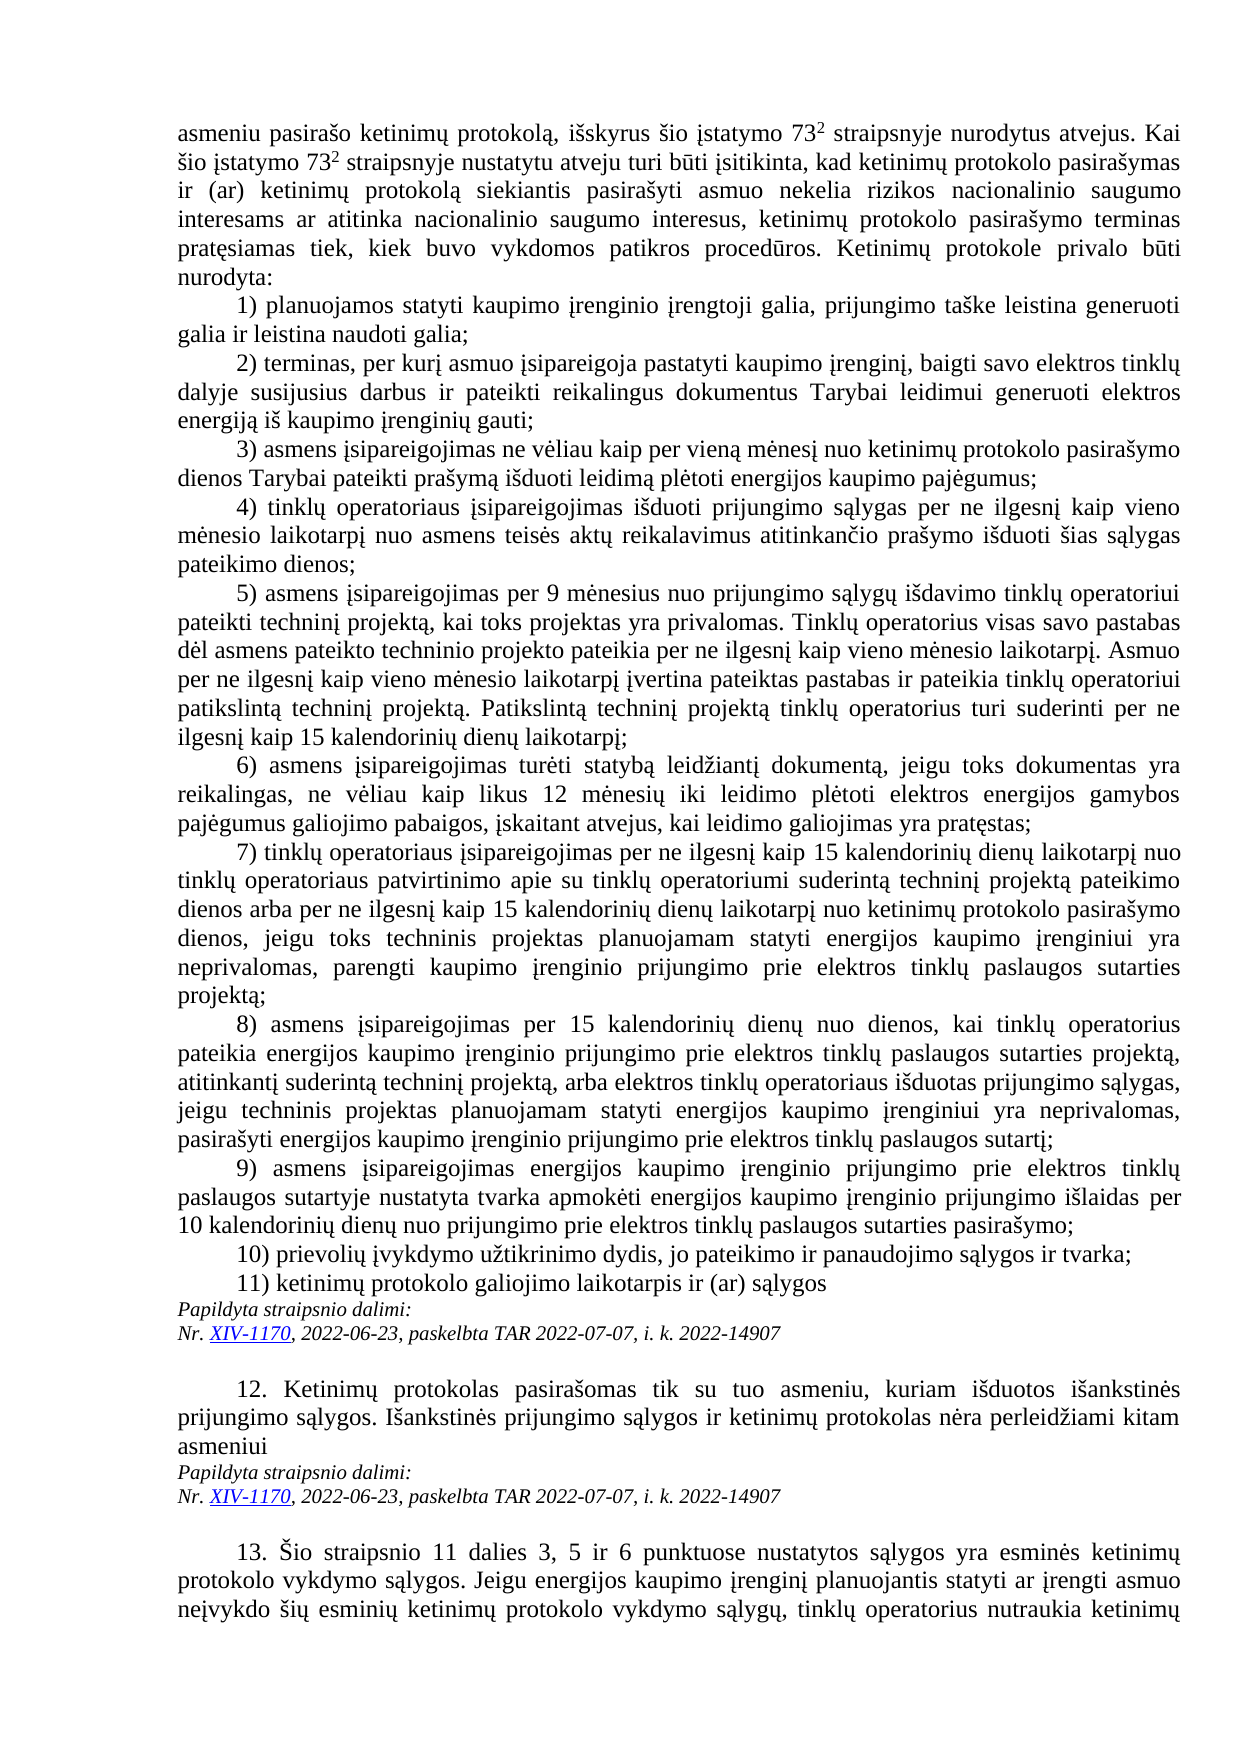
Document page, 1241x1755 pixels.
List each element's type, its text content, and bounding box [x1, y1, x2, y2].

text 8) asmens įsipareigojimas per 15 kalendorinių dienų nuo dienos, kai tinklų operatorius pateikia energijos kaupimo įrenginio prijungimo prie elektros tinklų paslaugos sutarties projektą, atitinkantį suderintą techninį projektą, arba elektros tinklų operatoriaus išduotas prijungimo sąlygas, jeigu techninis projektas planuojamam statyti energijos kaupimo įrenginiui yra neprivalomas, pasirašyti energijos kaupimo įrenginio prijungimo prie elektros tinklų paslaugos sutartį; [177, 1009, 1181, 1153]
text 9) asmens įsipareigojimas energijos kaupimo įrenginio prijungimo prie elektros tinklų paslaugos sutartyje nustatyta tvarka apmokėti energijos kaupimo įrenginio prijungimo išlaidas per 10 kalendorinių dienų nuo prijungimo prie elektros tinklų paslaugos sutarties pasirašymo; [177, 1153, 1181, 1239]
text 10) prievolių įvykdymo užtikrinimo dydis, jo pateikimo ir panaudojimo sąlygos ir tvarka; [177, 1239, 1181, 1268]
text 13. Šio straipsnio 11 dalies 3, 5 ir 6 punktuose nustatytos sąlygos yra esminės ketinimų protokolo vykdymo sąlygos. Jeigu energijos kaupimo įrenginį planuojantis statyti ar įrengti asmuo neįvykdo šių esminių ketinimų protokolo vykdymo sąlygų, tinklų operatorius nutraukia ketinimų [177, 1537, 1181, 1623]
text 3) asmens įsipareigojimas ne vėliau kaip per vieną mėnesį nuo ketinimų protokolo pasirašymo dienos Tarybai pateikti prašymą išduoti leidimą plėtoti energijos kaupimo pajėgumus; [177, 434, 1181, 492]
text Nr. XIV-1170, 2022-06-23, paskelbta TAR 2022-07-07, i. k. 2022-14907 [177, 1484, 1181, 1508]
text 1) planuojamos statyti kaupimo įrenginio įrengtoji galia, prijungimo taške leistina generuoti galia ir leistina naudoti galia; [177, 291, 1181, 348]
text Papildyta straipsnio dalimi: [177, 1297, 1181, 1321]
text 11) ketinimų protokolo galiojimo laikotarpis ir (ar) sąlygos [177, 1268, 1181, 1297]
text 12. Ketinimų protokolas pasirašomas tik su tuo asmeniu, kuriam išduotos išankstinės prijungimo sąlygos. Išankstinės prijungimo sąlygos ir ketinimų protokolas nėra perleidžiami kitam asmeniui [177, 1374, 1181, 1460]
text asmeniu pasirašo ketinimų protokolą, išskyrus šio įstatymo 732 straipsnyje nurodytus atvejus. Kai šio įstatymo 732 straipsnyje nustatytu atveju turi būti įsitikinta, kad ketinimų protokolo pasirašymas ir (ar) ketinimų protokolą siekiantis pasirašyti asmuo nekelia rizikos nacionalinio saugumo interesams ar atitinka nacionalinio saugumo interesus, ketinimų protokolo pasirašymo terminas pratęsiamas tiek, kiek buvo vykdomos patikros procedūros. Ketinimų protokole privalo būti nurodyta: [177, 118, 1181, 291]
text 2) terminas, per kurį asmuo įsipareigoja pastatyti kaupimo įrenginį, baigti savo elektros tinklų dalyje susijusius darbus ir pateikti reikalingus dokumentus Tarybai leidimui generuoti elektros energiją iš kaupimo įrenginių gauti; [177, 348, 1181, 434]
text 5) asmens įsipareigojimas per 9 mėnesius nuo prijungimo sąlygų išdavimo tinklų operatoriui pateikti techninį projektą, kai toks projektas yra privalomas. Tinklų operatorius visas savo pastabas dėl asmens pateikto techninio projekto pateikia per ne ilgesnį kaip vieno mėnesio laikotarpį. Asmuo per ne ilgesnį kaip vieno mėnesio laikotarpį įvertina pateiktas pastabas ir pateikia tinklų operatoriui patikslintą techninį projektą. Patikslintą techninį projektą tinklų operatorius turi suderinti per ne ilgesnį kaip 15 kalendorinių dienų laikotarpį; [177, 578, 1181, 751]
text Papildyta straipsnio dalimi: [177, 1460, 1181, 1484]
text Nr. XIV-1170, 2022-06-23, paskelbta TAR 2022-07-07, i. k. 2022-14907 [177, 1321, 1181, 1345]
text 4) tinklų operatoriaus įsipareigojimas išduoti prijungimo sąlygas per ne ilgesnį kaip vieno mėnesio laikotarpį nuo asmens teisės aktų reikalavimus atitinkančio prašymo išduoti šias sąlygas pateikimo dienos; [177, 492, 1181, 578]
text 6) asmens įsipareigojimas turėti statybą leidžiantį dokumentą, jeigu toks dokumentas yra reikalingas, ne vėliau kaip likus 12 mėnesių iki leidimo plėtoti elektros energijos gamybos pajėgumus galiojimo pabaigos, įskaitant atvejus, kai leidimo galiojimas yra pratęstas; [177, 751, 1181, 837]
text 7) tinklų operatoriaus įsipareigojimas per ne ilgesnį kaip 15 kalendorinių dienų laikotarpį nuo tinklų operatoriaus patvirtinimo apie su tinklų operatoriumi suderintą techninį projektą pateikimo dienos arba per ne ilgesnį kaip 15 kalendorinių dienų laikotarpį nuo ketinimų protokolo pasirašymo dienos, jeigu toks techninis projektas planuojamam statyti energijos kaupimo įrenginiui yra neprivalomas, parengti kaupimo įrenginio prijungimo prie elektros tinklų paslaugos sutarties projektą; [177, 837, 1181, 1009]
